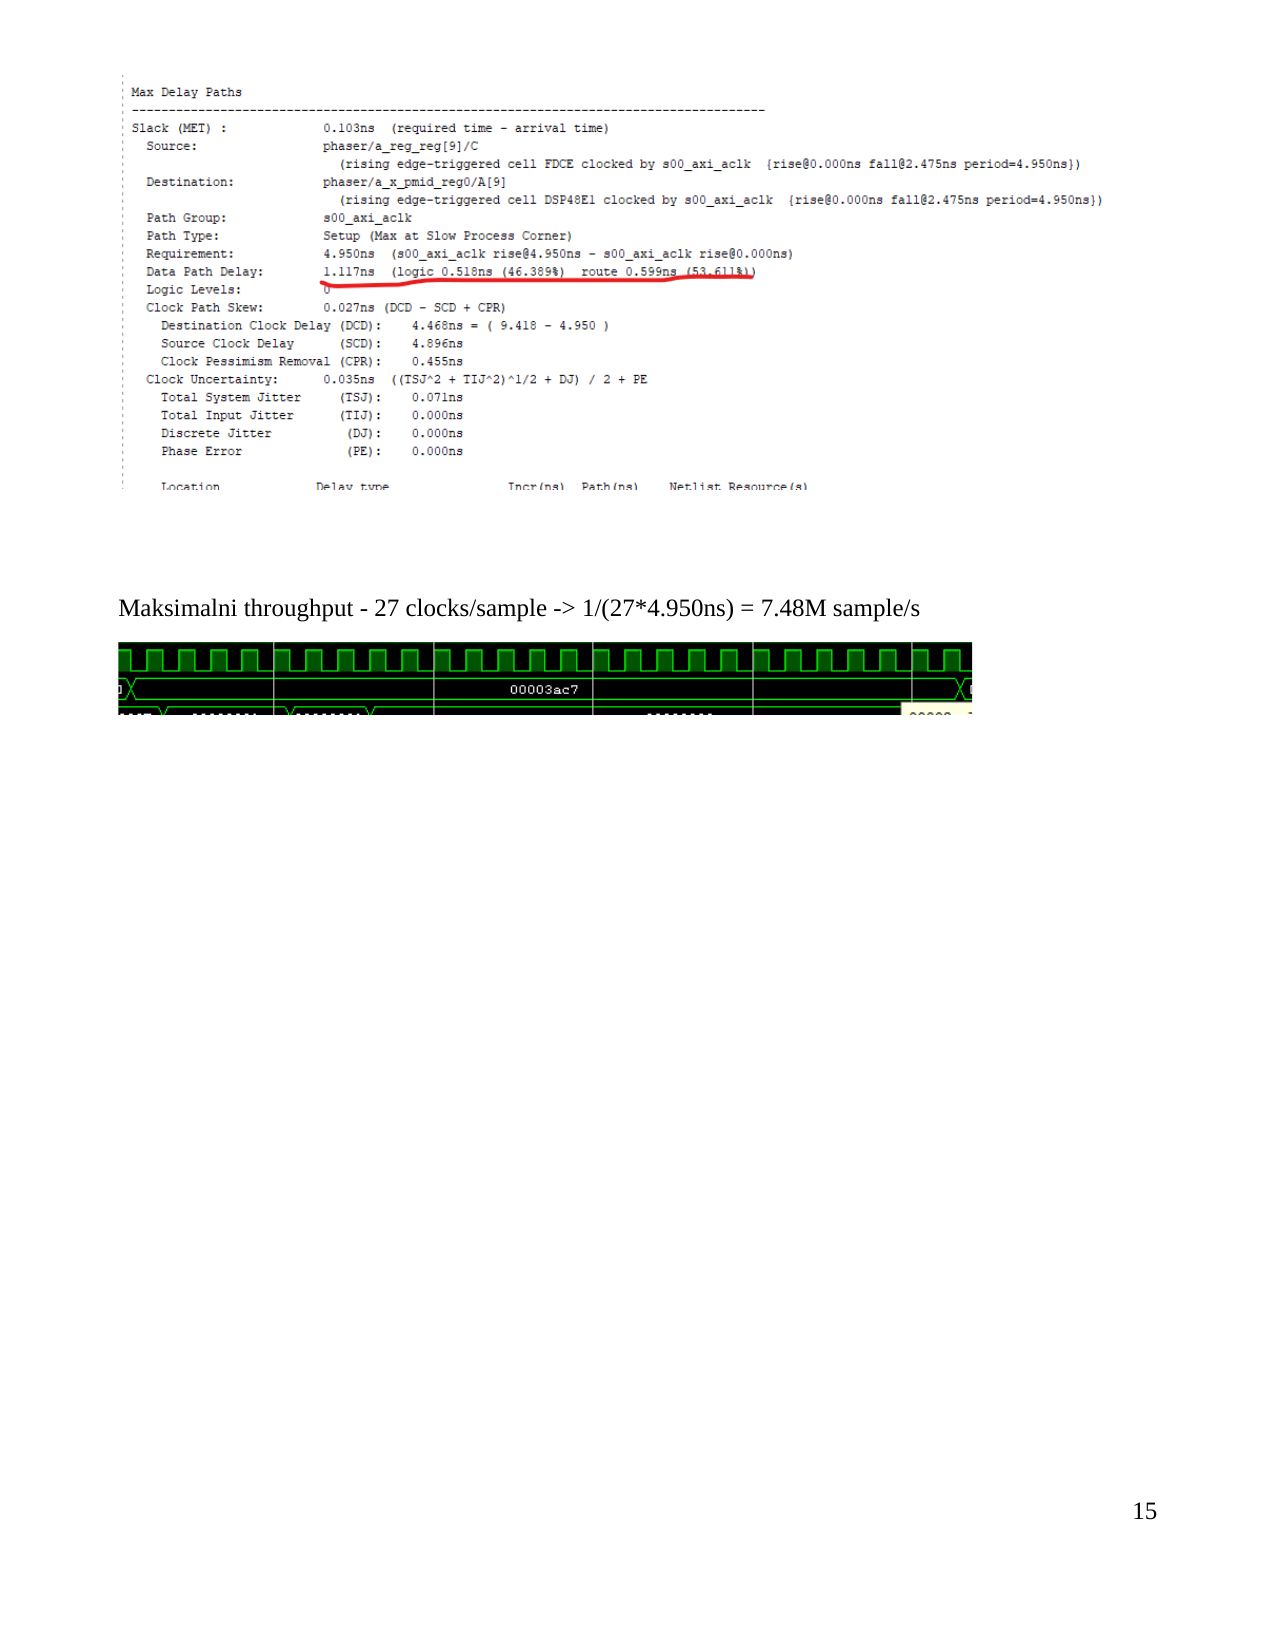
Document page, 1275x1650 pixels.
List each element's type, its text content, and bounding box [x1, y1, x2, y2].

picture [118, 75, 1157, 490]
text Maksimalni throughput - 27 clocks/sample -> 1/(27*4.950ns) = 7.48M sample/s [118, 593, 1157, 622]
picture [118, 642, 973, 715]
